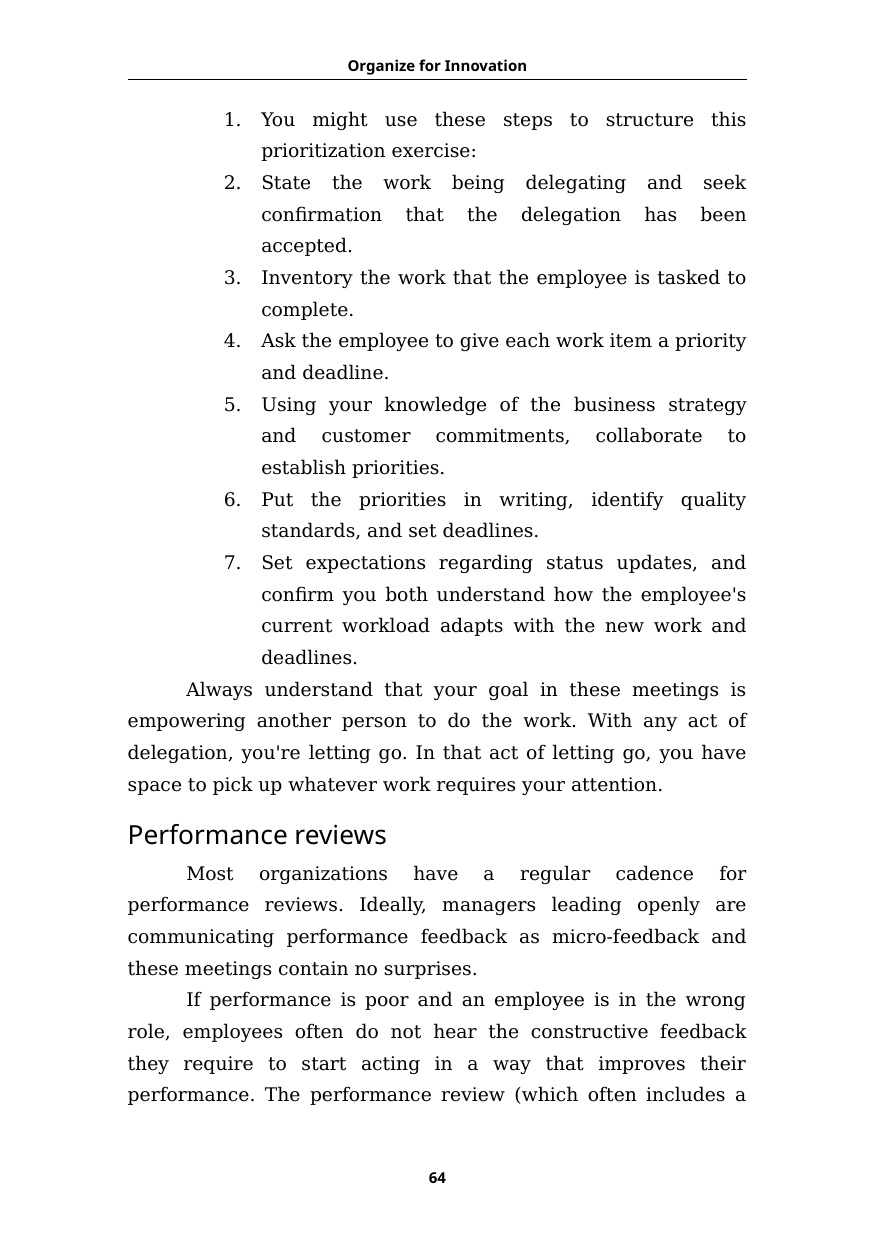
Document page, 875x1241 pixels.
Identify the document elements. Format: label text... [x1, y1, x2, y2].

text If performance is poor and an employee is in the wrong role, employees often do not hear the constructive feedback they require to start acting in a way that improves their performance. The performance review (which often includes a [127, 989, 747, 1106]
list Using your knowledge of the business strategy and customer commitments, collaborate to establish priorities. [223, 394, 747, 479]
text Most organizations have a regular cadence for performance reviews. Ideally, managers leading openly are communicating performance feedback as micro-feedback and these meetings contain no surprises. [127, 863, 747, 980]
list Inventory the work that the employee is tasked to complete. [223, 267, 747, 321]
list Ask the employee to give each work item a priority and deadline. [223, 330, 747, 384]
text Always understand that your goal in these meetings is empowering another person to do the work. With any act of delegation, you're letting go. In that act of letting go, you have space to pick up whatever work requires your attention. [127, 679, 747, 796]
list Set expectations regarding status updates, and confirm you both understand how the employee's current workload adapts with the new work and deadlines. [223, 552, 747, 669]
subtitle Performance reviews [127, 820, 747, 850]
list Put the priorities in writing, identify quality standards, and set deadlines. [223, 489, 747, 542]
list You might use these steps to structure this prioritization exercise: [223, 109, 747, 162]
list State the work being delegating and seek confirmation that the delegation has been accepted. [223, 172, 747, 257]
